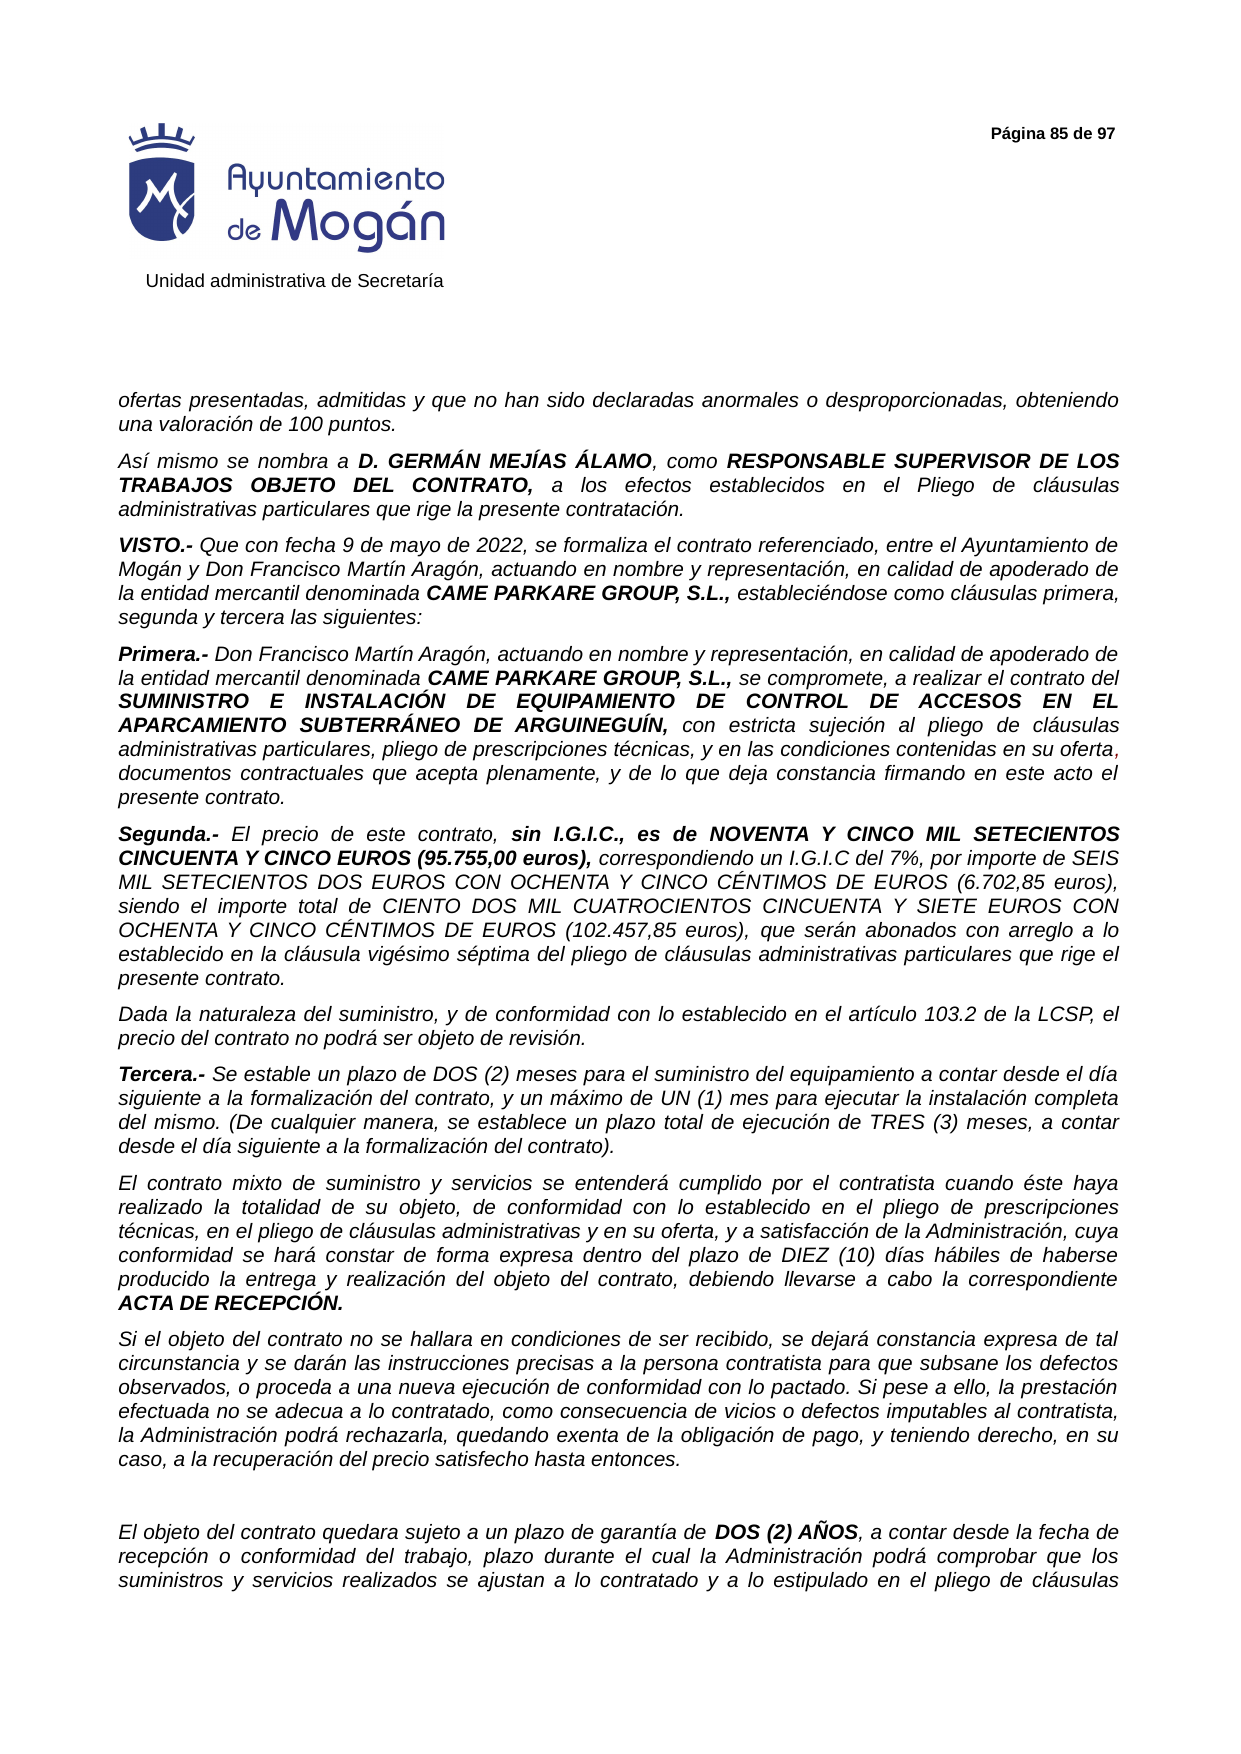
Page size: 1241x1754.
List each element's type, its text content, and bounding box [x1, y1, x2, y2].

text Así mismo se nombra a D. GERMÁN MEJÍAS ÁLAMO, como RESPONSABLE SUPERVISOR DE LOS TRABAJOS OBJETO DEL CONTRATO, a los efectos establecidos en el Pliego de cláusulas administrativas particulares que rige la presente contratación. [118, 449, 1122, 521]
text VISTO.- Que con fecha 9 de mayo de 2022, se formaliza el contrato referenciado, entre el Ayuntamiento de Mogán y Don Francisco Martín Aragón, actuando en nombre y representación, en calidad de apoderado de la entidad mercantil denominada CAME PARKARE GROUP, S.L., estableciéndose como cláusulas primera, segunda y tercera las siguientes: [118, 533, 1122, 629]
text Primera.- Don Francisco Martín Aragón, actuando en nombre y representación, en calidad de apoderado de la entidad mercantil denominada CAME PARKARE GROUP, S.L., se compromete, a realizar el contrato del SUMINISTRO E INSTALACIÓN DE EQUIPAMIENTO DE CONTROL DE ACCESOS EN EL APARCAMIENTO SUBTERRÁNEO DE ARGUINEGUÍN, con estricta sujeción al pliego de cláusulas administrativas particulares, pliego de prescripciones técnicas, y en las condiciones contenidas en su oferta, documentos contractuales que acepta plenamente, y de lo que deja constancia firmando en este acto el presente contrato. [118, 641, 1122, 809]
text ofertas presentadas, admitidas y que no han sido declaradas anormales o desproporcionadas, obteniendo una valoración de 100 puntos. [118, 388, 1122, 436]
text Segunda.- El precio de este contrato, sin I.G.I.C., es de NOVENTA Y CINCO MIL SETECIENTOS CINCUENTA Y CINCO EUROS (95.755,00 euros), correspondiendo un I.G.I.C del 7%, por importe de SEIS MIL SETECIENTOS DOS EUROS CON OCHENTA Y CINCO CÉNTIMOS DE EUROS (6.702,85 euros), siendo el importe total de CIENTO DOS MIL CUATROCIENTOS CINCUENTA Y SIETE EUROS CON OCHENTA Y CINCO CÉNTIMOS DE EUROS (102.457,85 euros), que serán abonados con arreglo a lo establecido en la cláusula vigésimo séptima del pliego de cláusulas administrativas particulares que rige el presente contrato. [118, 822, 1122, 989]
text Si el objeto del contrato no se hallara en condiciones de ser recibido, se dejará constancia expresa de tal circunstancia y se darán las instrucciones precisas a la persona contratista para que subsane los defectos observados, o proceda a una nueva ejecución de conformidad con lo pactado. Si pese a ello, la prestación efectuada no se adecua a lo contratado, como consecuencia de vicios o defectos imputables al contratista, la Administración podrá rechazarla, quedando exenta de la obligación de pago, y teniendo derecho, en su caso, a la recuperación del precio satisfecho hasta entonces. [118, 1327, 1122, 1471]
text Dada la naturaleza del suministro, y de conformidad con lo establecido en el artículo 103.2 de la LCSP, el precio del contrato no podrá ser objeto de revisión. [118, 1002, 1122, 1050]
text Tercera.- Se estable un plazo de DOS (2) meses para el suministro del equipamiento a contar desde el día siguiente a la formalización del contrato, y un máximo de UN (1) mes para ejecutar la instalación completa del mismo. (De cualquier manera, se establece un plazo total de ejecución de TRES (3) meses, a contar desde el día siguiente a la formalización del contrato). [118, 1062, 1122, 1158]
text El contrato mixto de suministro y servicios se entenderá cumplido por el contratista cuando éste haya realizado la totalidad de su objeto, de conformidad con lo establecido en el pliego de prescripciones técnicas, en el pliego de cláusulas administrativas y en su oferta, y a satisfacción de la Administración, cuya conformidad se hará constar de forma expresa dentro del plazo de DIEZ (10) días hábiles de haberse producido la entrega y realización del objeto del contrato, debiendo llevarse a cabo la correspondiente ACTA DE RECEPCIÓN. [118, 1171, 1122, 1314]
picture [128, 123, 445, 259]
text El objeto del contrato quedara sujeto a un plazo de garantía de DOS (2) AÑOS, a contar desde la fecha de recepción o conformidad del trabajo, plazo durante el cual la Administración podrá comprobar que los suministros y servicios realizados se ajustan a lo contratado y a lo estipulado en el pliego de cláusulas [118, 1519, 1122, 1591]
